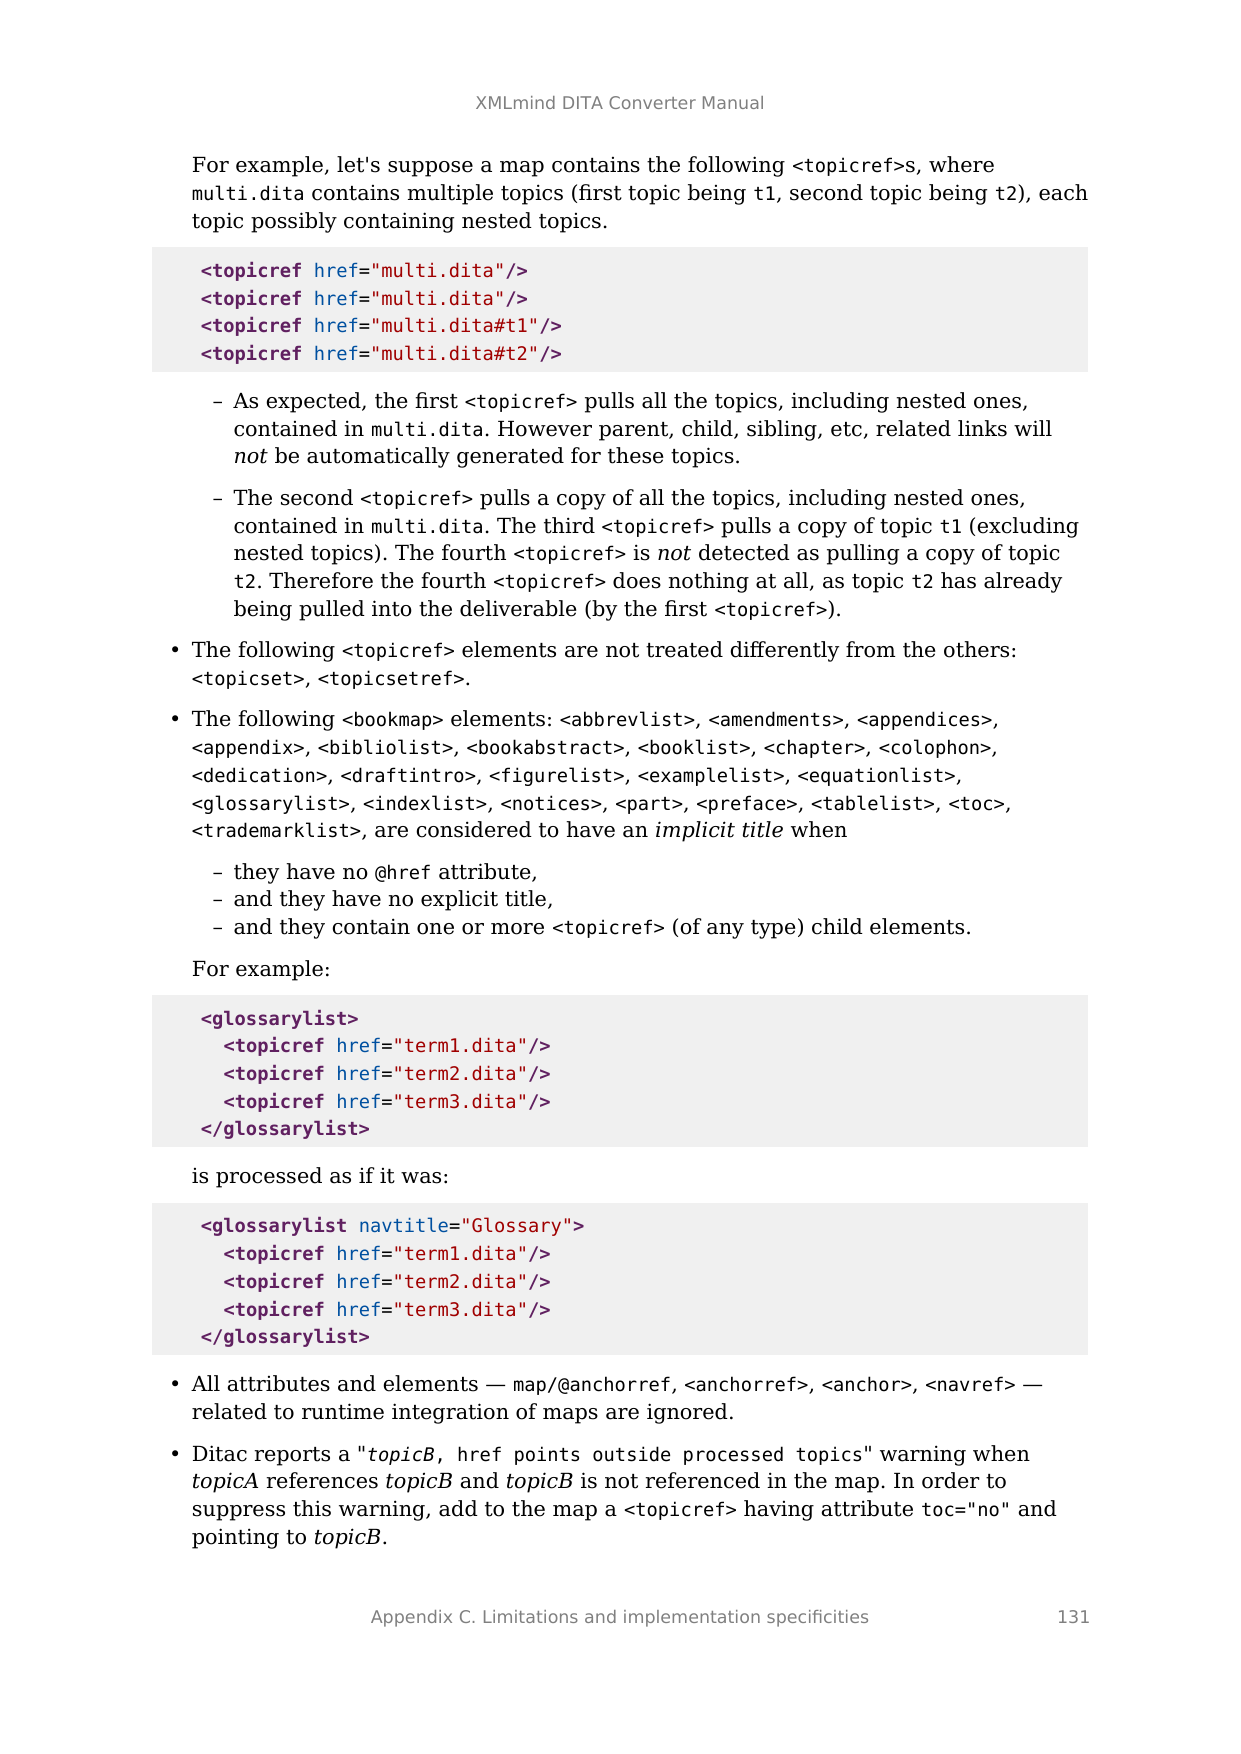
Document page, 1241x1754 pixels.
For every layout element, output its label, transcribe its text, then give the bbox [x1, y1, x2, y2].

list and they have no explicit title, [192, 884, 1090, 912]
list All attributes and elements — map/@anchorref, <anchorref>, <anchor>, <navref> — related to runtime integration of maps are ignored. [150, 1369, 1090, 1424]
list <topicref href="multi.dita"/> <topicref href="multi.dita"/> <topicref href="multi.dita#t1"/> <topicref href="multi.dita#t2"/> [152, 247, 1088, 372]
list As expected, the first <topicref> pulls all the topics, including nested ones, contained in multi.dita. However parent, child, sibling, etc, related links will not be automatically generated for these topics. [192, 386, 1090, 469]
list The second <topicref> pulls a copy of all the topics, including nested ones, contained in multi.dita. The third <topicref> pulls a copy of topic t1 (excluding nested topics). The fourth <topicref> is not detected as pulling a copy of topic t2. Therefore the fourth <topicref> does nothing at all, as topic t2 has already being pulled into the deliverable (by the first <topicref>). [192, 482, 1090, 621]
list For example: [150, 953, 1090, 981]
list The following <bookmap> elements: <abbrevlist>, <amendments>, <appendices>, <appendix>, <bibliolist>, <bookabstract>, <booklist>, <chapter>, <colophon>, <dedication>, <draftintro>, <figurelist>, <examplelist>, <equationlist>, <glossarylist>, <indexlist>, <notices>, <part>, <preface>, <tablelist>, <toc>, <trademarklist>, are considered to have an implicit title when [150, 704, 1090, 842]
list <glossarylist navtitle="Glossary"> <topicref href="term1.dita"/> <topicref href="term2.dita"/> <topicref href="term3.dita"/> </glossarylist> [152, 1203, 1088, 1355]
list and they contain one or more <topicref> (of any type) child elements. [192, 912, 1090, 939]
list they have no @href attribute, [192, 856, 1090, 884]
list For example, let's suppose a map contains the following <topicref>s, where multi.dita contains multiple topics (first topic being t1, second topic being t2), each topic possibly containing nested topics. [150, 150, 1090, 233]
list Ditac reports a "topicB, href points outside processed topics" warning when topicA references topicB and topicB is not referenced in the map. In order to suppress this warning, add to the map a <topicref> having attribute toc="no" and pointing to topicB. [150, 1438, 1090, 1549]
list <glossarylist> <topicref href="term1.dita"/> <topicref href="term2.dita"/> <topicref href="term3.dita"/> </glossarylist> [152, 995, 1088, 1147]
list is processed as if it was: [150, 1161, 1090, 1189]
list The following <topicref> elements are not treated differently from the others: <topicset>, <topicsetref>. [150, 635, 1090, 690]
